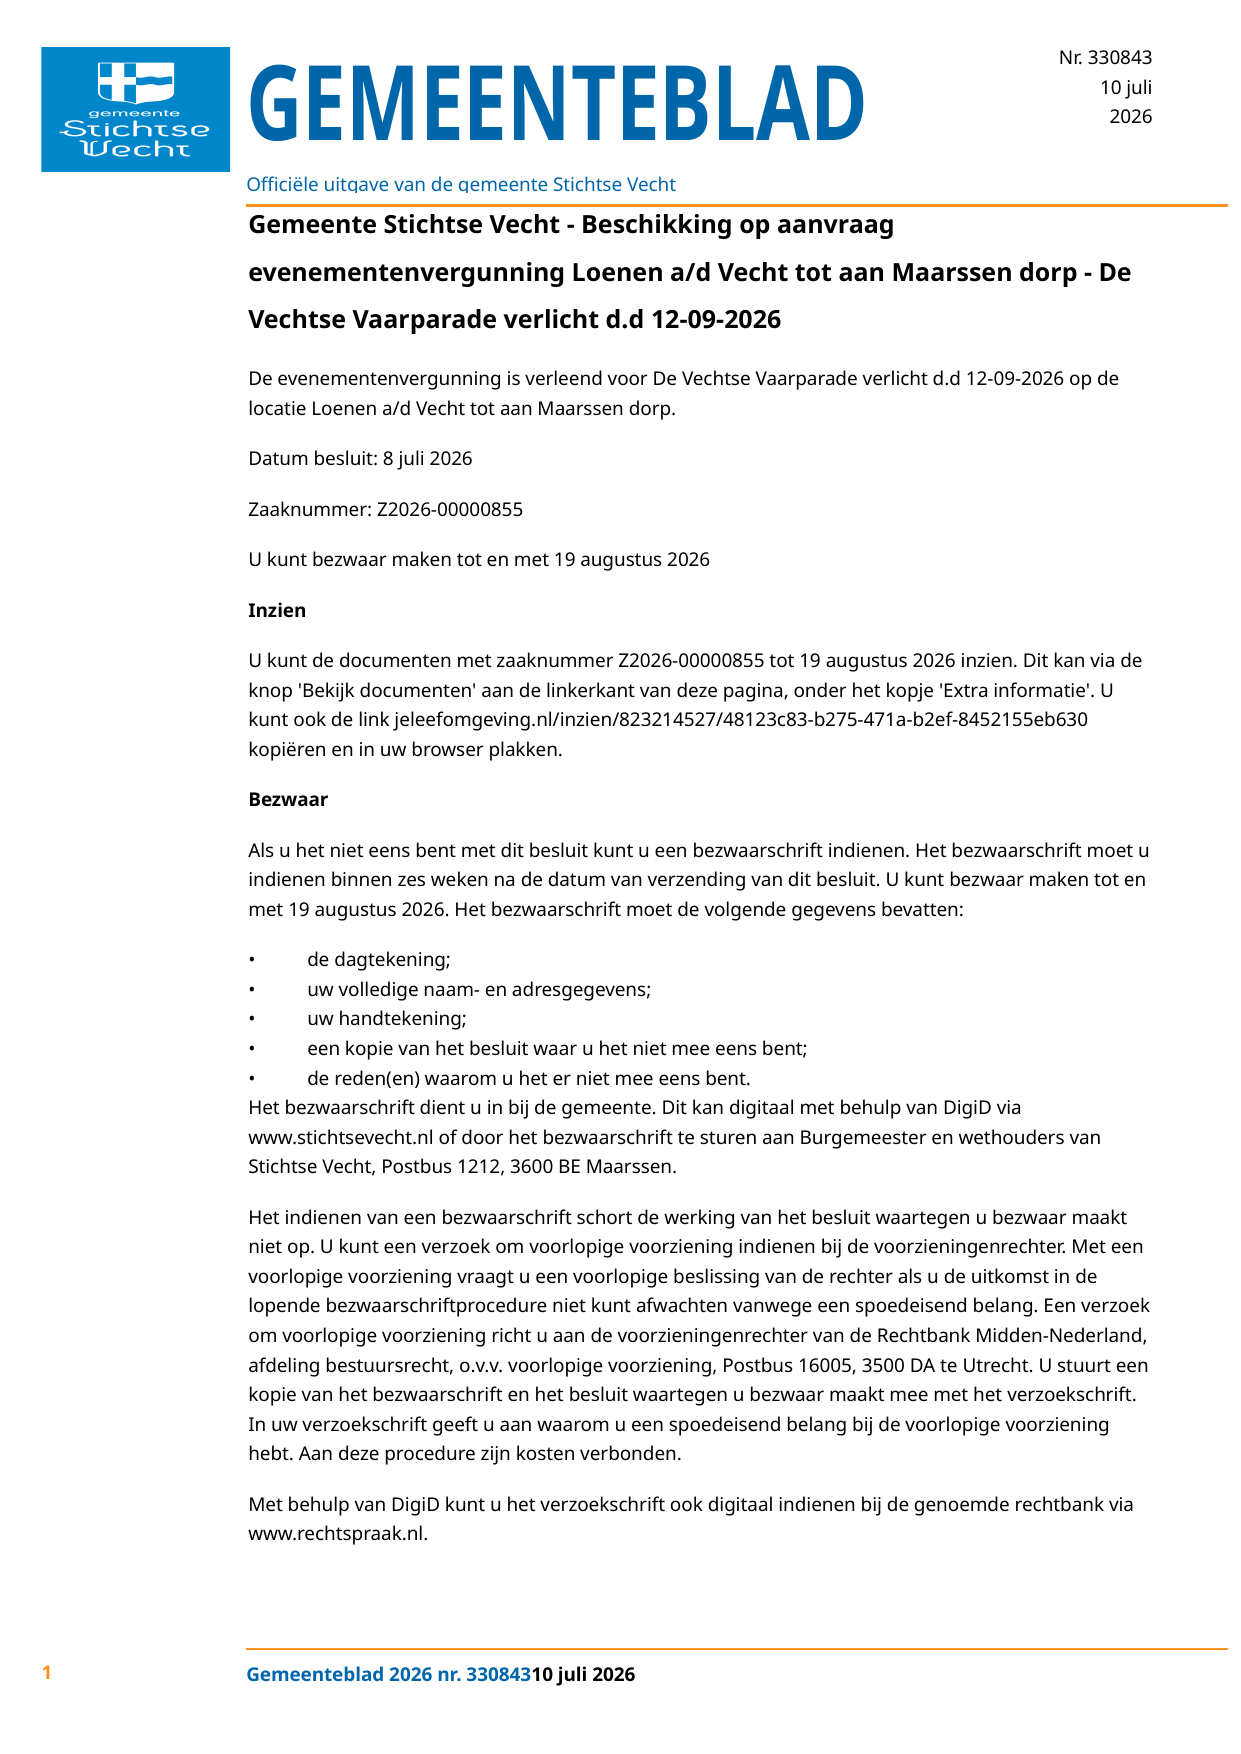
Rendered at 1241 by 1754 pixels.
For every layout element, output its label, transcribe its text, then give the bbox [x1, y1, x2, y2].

text U kunt bezwaar maken tot en met 19 augustus 2026 [248, 546, 1152, 572]
text Datum besluit: 8 juli 2026 [248, 446, 1152, 471]
text Zaaknummer: Z2026-00000855 [248, 496, 1152, 522]
list de dagtekening; [248, 946, 1152, 972]
text Het bezwaarschrift dient u in bij de gemeente. Dit kan digitaal met behulp van DigiD via www.stichtsevecht.nl of door het bezwaarschrift te sturen aan Burgemeester en wethouders van Stichtse Vecht, Postbus 1212, 3600 BE Maarssen. [248, 1094, 1152, 1179]
list een kopie van het besluit waar u het niet mee eens bent; [248, 1035, 1152, 1061]
text Het indienen van een bezwaarschrift schort de werking van het besluit waartegen u bezwaar maakt niet op. U kunt een verzoek om voorlopige voorziening indienen bij de voorzieningenrechter. Met een voorlopige voorziening vraagt u een voorlopige beslissing van de rechter als u de uitkomst in de lopende bezwaarschriftprocedure niet kunt afwachten vanwege een spoedeisend belang. Een verzoek om voorlopige voorziening richt u aan de voorzieningenrechter van de Rechtbank Midden-Nederland, afdeling bestuursrecht, o.v.v. voorlopige voorziening, Postbus 16005, 3500 DA te Utrecht. U stuurt een kopie van het bezwaarschrift en het besluit waartegen u bezwaar maakt mee met het verzoekschrift. In uw verzoekschrift geeft u aan waarom u een spoedeisend belang bij de voorlopige voorziening hebt. Aan deze procedure zijn kosten verbonden. [248, 1204, 1152, 1466]
text Als u het niet eens bent met dit besluit kunt u een bezwaarschrift indienen. Het bezwaarschrift moet u indienen binnen zes weken na de datum van verzending van dit besluit. U kunt bezwaar maken tot en met 19 augustus 2026. Het bezwaarschrift moet de volgende gegevens bevatten: [248, 837, 1152, 922]
text De evenementenvergunning is verleend voor De Vechtse Vaarparade verlicht d.d 12-09-2026 op de locatie Loenen a/d Vecht tot aan Maarssen dorp. [248, 366, 1152, 421]
picture [99, 63, 135, 101]
text Inzien [248, 597, 1152, 622]
text U kunt de documenten met zaaknummer Z2026-00000855 tot 19 augustus 2026 inzien. Dit kan via de knop 'Bekijk documenten' aan de linkerkant van deze pagina, onder het kopje 'Extra informatie'. U kunt ook de link jeleefomgeving.nl/inzien/823214527/48123c83-b275-471a-b2ef-8452155eb630 kopiëren en in uw browser plakken. [248, 647, 1152, 762]
text Gemeente Stichtse Vecht - Beschikking op aanvraag evenementenvergunning Loenen a/d Vecht tot aan Maarssen dorp - De Vechtse Vaarparade verlicht d.d 12-09-2026 [248, 207, 1152, 336]
text Bezwaar [248, 786, 1152, 812]
list uw handtekening; [248, 1006, 1152, 1031]
picture [137, 63, 174, 103]
list uw volledige naam- en adresgegevens; [248, 976, 1152, 1002]
list de reden(en) waarom u het er niet mee eens bent. [248, 1065, 1152, 1090]
text Met behulp van DigiD kunt u het verzoekschrift ook digitaal indienen bij de genoemde rechtbank via www.rechtspraak.nl. [248, 1491, 1152, 1546]
